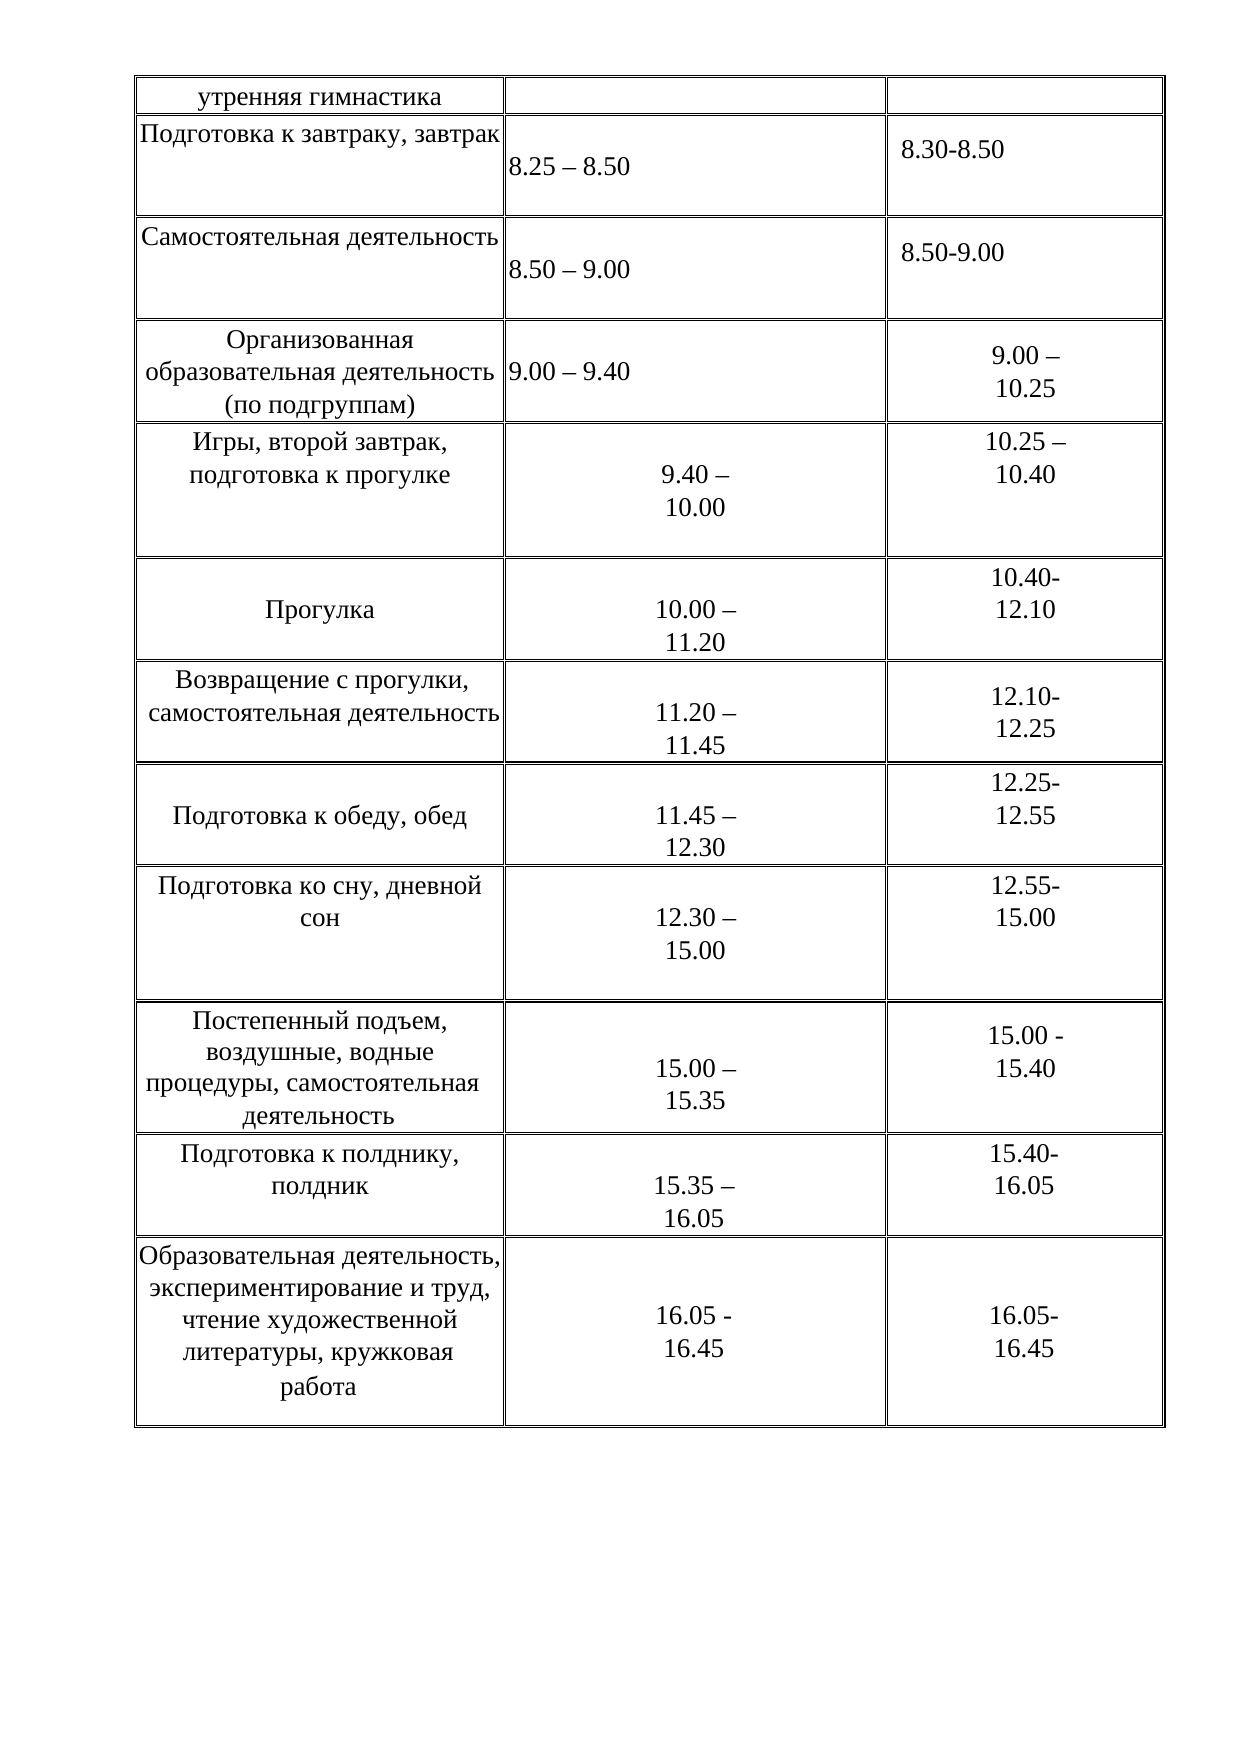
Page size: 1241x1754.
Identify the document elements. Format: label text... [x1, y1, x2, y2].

table_cell Возвращение с прогулки, самостоятельная деятельность [137, 662, 503, 761]
table_cell 9.00 – 10.25 [888, 321, 1162, 421]
table_cell Игры, второй завтрак, подготовка к прогулке [137, 424, 503, 556]
table_cell 16.05 - 16.45 [506, 1238, 885, 1424]
table_cell Подготовка к обеду, обед [137, 765, 503, 864]
table_cell 10.40- 12.10 [888, 559, 1162, 659]
table_cell 8.30-8.50 [888, 116, 1162, 215]
table_cell [888, 78, 1162, 112]
table_cell 8.50 – 9.00 [506, 218, 885, 318]
table_cell 15.00 - 15.40 [888, 1003, 1162, 1132]
table_cell Прогулка [137, 559, 503, 659]
table_cell 12.55- 15.00 [888, 867, 1162, 999]
table_cell 9.40 – 10.00 [506, 424, 885, 556]
table_cell Самостоятельная деятельность [137, 218, 503, 318]
table_cell 15.00 – 15.35 [506, 1003, 885, 1132]
table_cell 10.25 – 10.40 [888, 424, 1162, 556]
table_cell Постепенный подъем, воздушные, водные процедуры, самостоятельная деятельность [137, 1003, 503, 1132]
table_cell Образовательная деятельность, экспериментирование и труд, чтение художественной литературы, кружковая работа [137, 1238, 503, 1424]
table_cell Организованная образовательная деятельность (по подгруппам) [137, 321, 503, 421]
table_cell 16.05- 16.45 [888, 1238, 1162, 1424]
table_cell 10.00 – 11.20 [506, 559, 885, 659]
table_cell утренняя гимнастика [137, 78, 503, 112]
table_cell 8.50-9.00 [888, 218, 1162, 318]
table_cell Подготовка ко сну, дневной сон [137, 867, 503, 999]
table_cell 15.40- 16.05 [888, 1135, 1162, 1234]
table_cell 12.30 – 15.00 [506, 867, 885, 999]
table_cell 12.10- 12.25 [888, 662, 1162, 761]
table_cell 12.25- 12.55 [888, 765, 1162, 864]
table_cell 15.35 – 16.05 [506, 1135, 885, 1234]
table_cell 9.00 – 9.40 [506, 321, 885, 421]
table_cell 8.25 – 8.50 [506, 116, 885, 215]
table_cell Подготовка к завтраку, завтрак [137, 116, 503, 215]
table_cell 11.45 – 12.30 [506, 765, 885, 864]
table_cell [506, 78, 885, 112]
table_cell Подготовка к полднику, полдник [137, 1135, 503, 1234]
table_cell 11.20 – 11.45 [506, 662, 885, 761]
